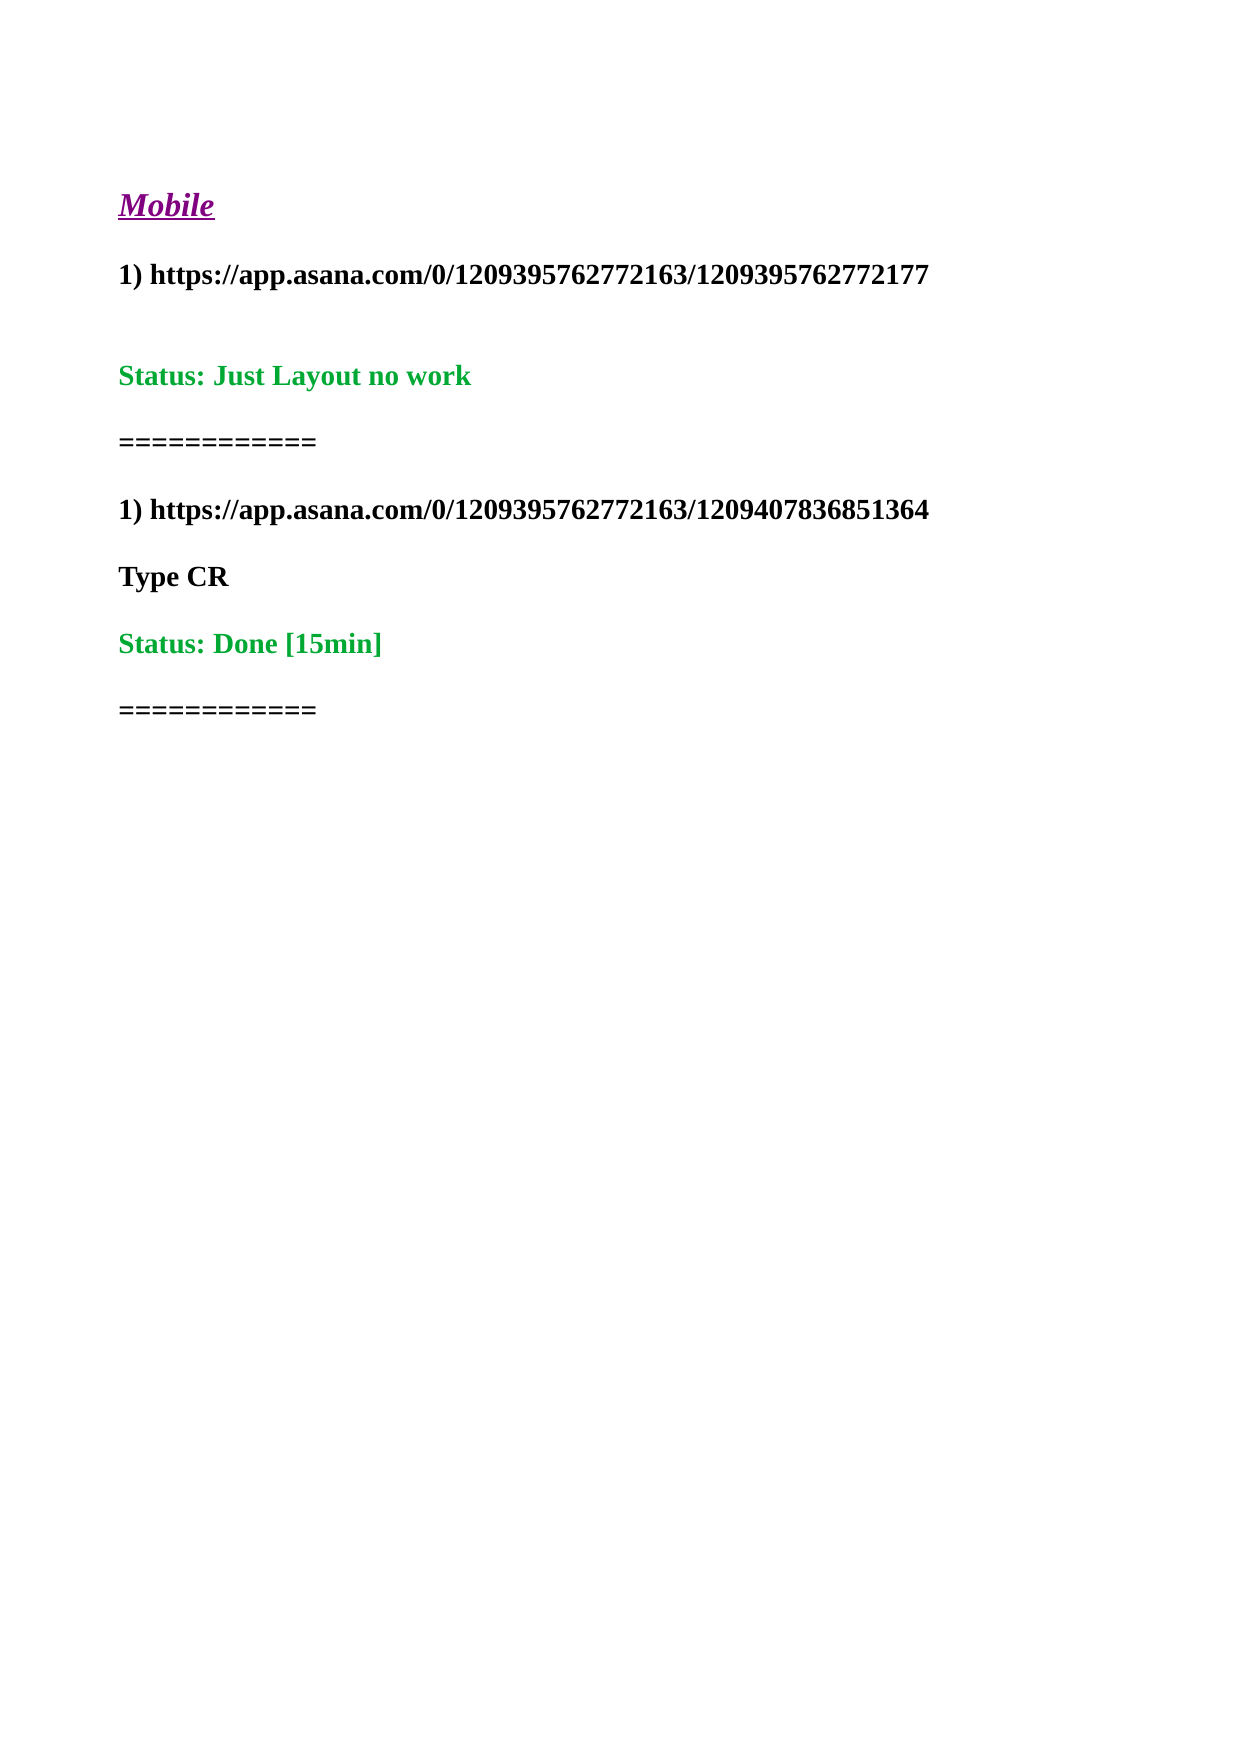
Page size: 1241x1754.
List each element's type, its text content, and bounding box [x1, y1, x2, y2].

text Status: Done [15min] [118, 626, 1122, 659]
text Type CR [118, 559, 1122, 592]
text 1) https://app.asana.com/0/1209395762772163/1209395762772177 [118, 257, 1122, 291]
text Mobile [118, 185, 1122, 223]
text Status: Just Layout no work [118, 358, 1122, 391]
text ============ [118, 425, 1122, 458]
text 1) https://app.asana.com/0/1209395762772163/1209407836851364 [118, 492, 1122, 525]
text ============ [118, 693, 1122, 727]
